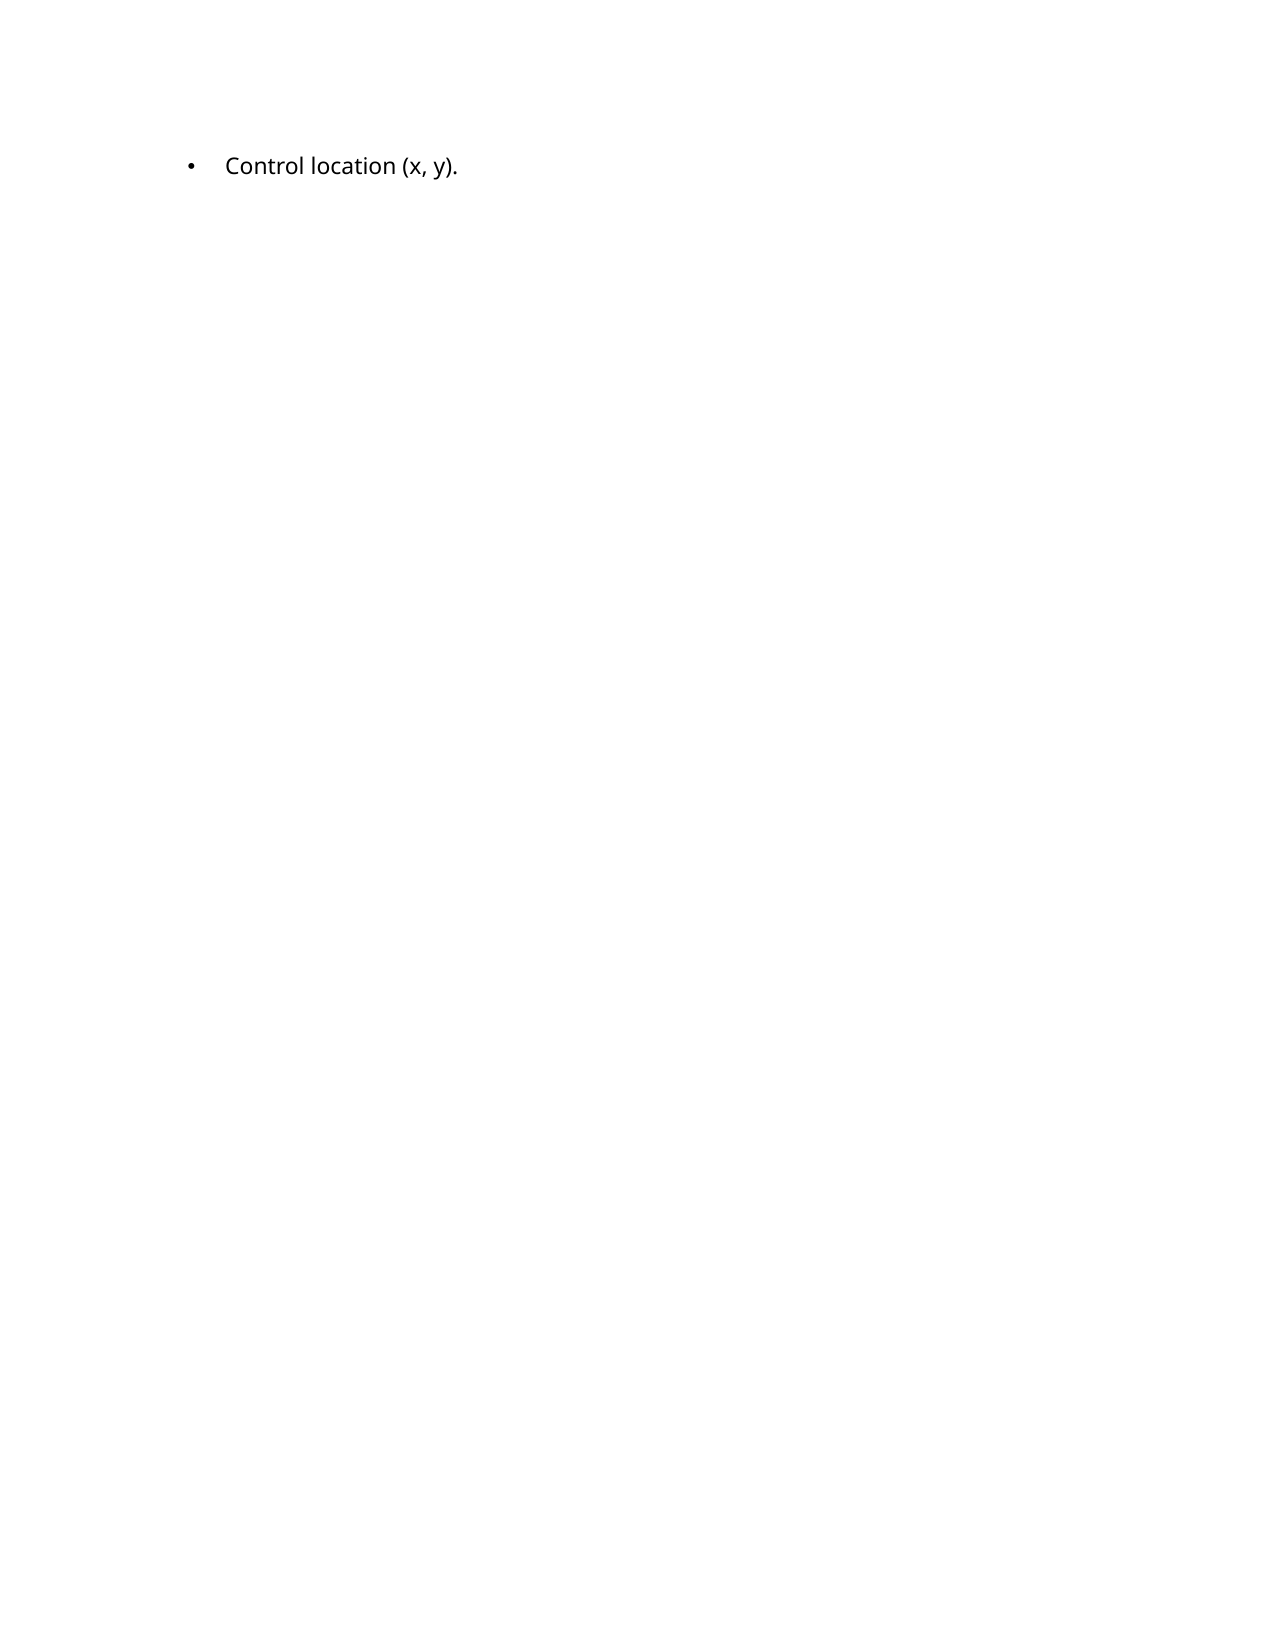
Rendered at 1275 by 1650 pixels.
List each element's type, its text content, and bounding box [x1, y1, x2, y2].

list Control location (x, y). [187, 150, 1125, 181]
